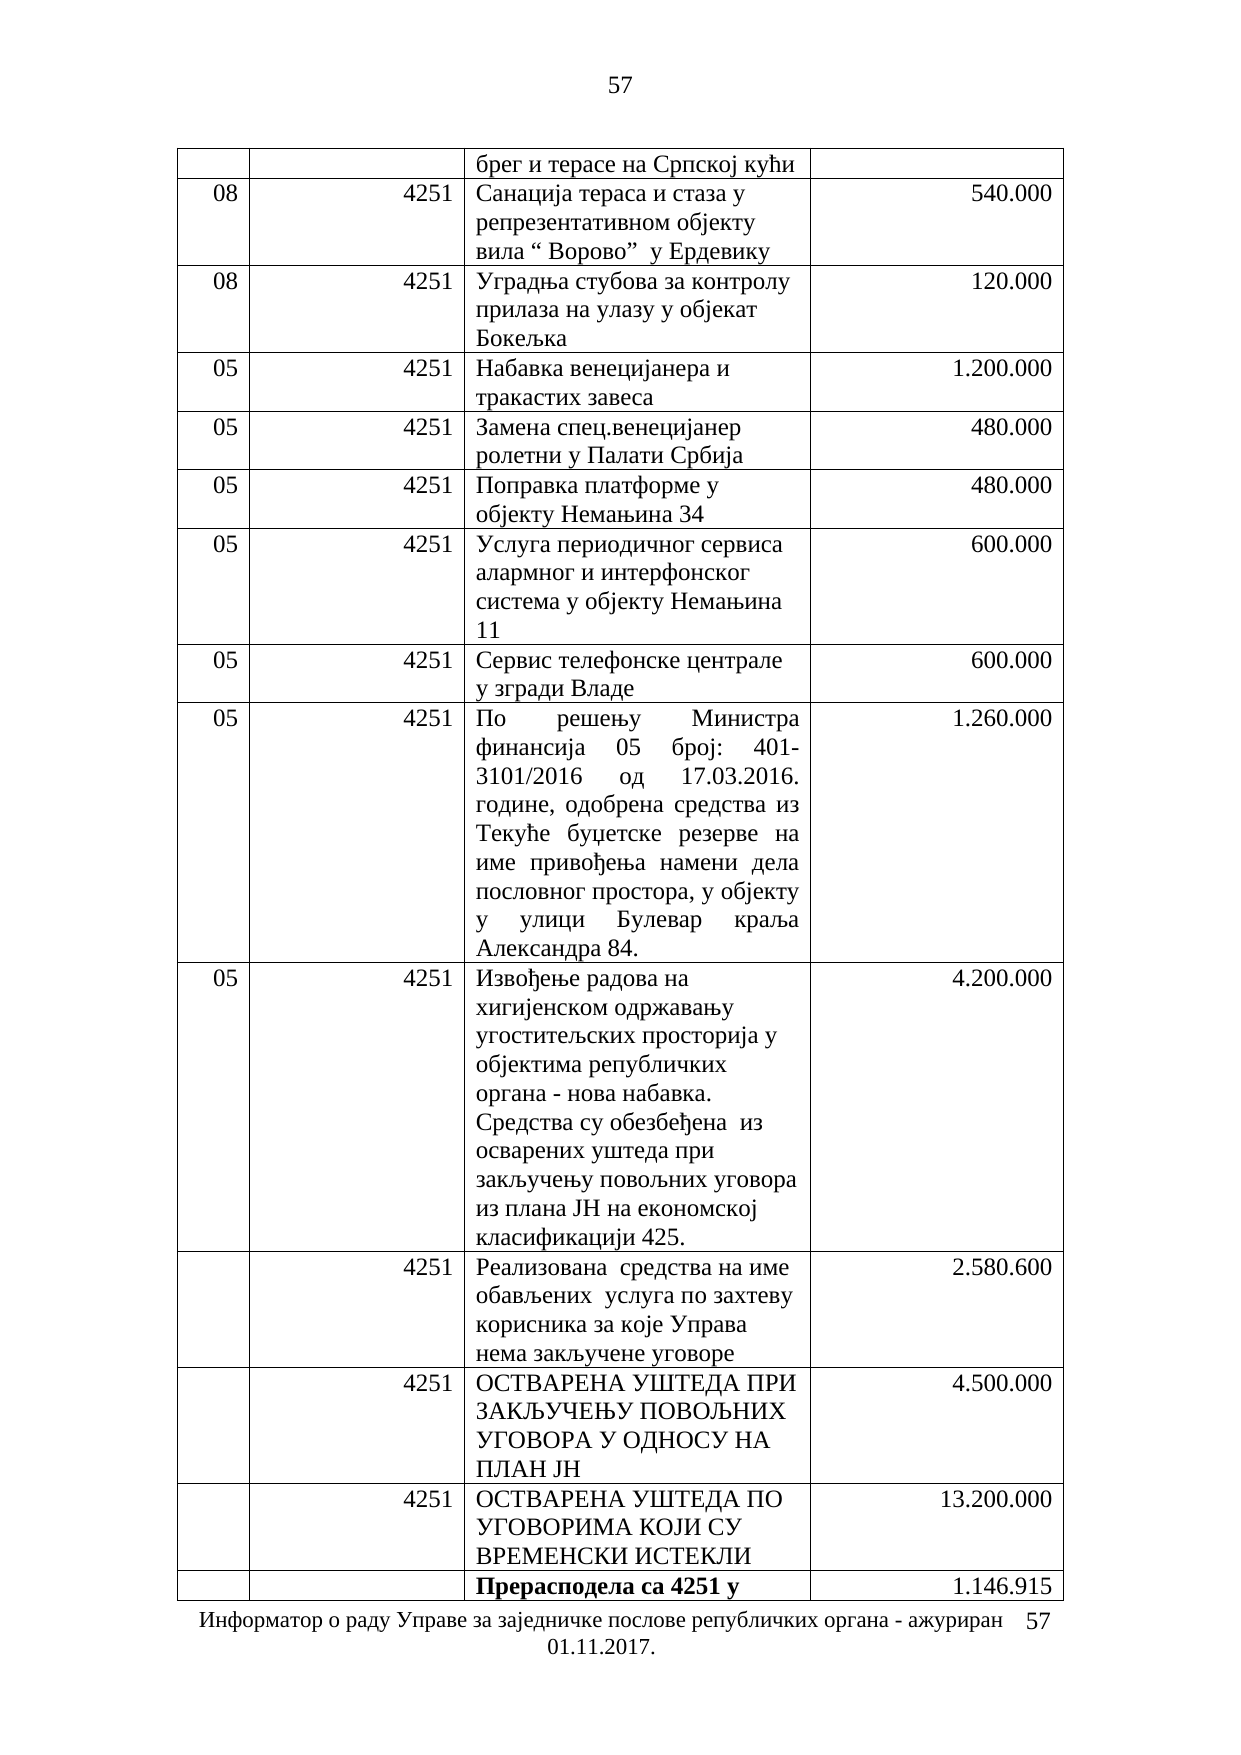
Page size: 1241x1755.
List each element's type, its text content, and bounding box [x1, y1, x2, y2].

table_cell Уградња стубова за контролу прилаза на улазу у објекат Бокељка [465, 266, 810, 352]
table_cell Поправка платформе у објекту Немањина 34 [465, 470, 810, 528]
table_cell 4251 [250, 963, 464, 1251]
table_cell 4251 [250, 266, 464, 352]
table_cell Сервис телефонске централе у згради Владе [465, 645, 810, 702]
table_cell 4251 [250, 179, 464, 265]
table_cell 05 [178, 703, 249, 962]
table_cell 4251 [250, 470, 464, 528]
table_cell [250, 1571, 464, 1600]
table_cell Набавка венецијанера и тракастих завеса [465, 353, 810, 411]
table_cell 120.000 [811, 266, 1063, 352]
table_cell 08 [178, 266, 249, 352]
table_cell 4251 [250, 529, 464, 644]
table_cell брег и терасе на Српској кући [465, 149, 810, 177]
table_cell 4251 [250, 1252, 464, 1367]
table_cell Услуга периодичног сервиса алармног и интерфонског система у објекту Немањина 11 [465, 529, 810, 644]
table_cell По решењу Министра финансија 05 број: 401-3101/2016 од 17.03.2016. године, одобрена средства из Текуће буџетске резерве на име привођења намени дела пословног простора, у објекту у улици Булевар краља Александра 84. [465, 703, 810, 962]
table_cell 4.500.000 [811, 1368, 1063, 1483]
table_cell 4.200.000 [811, 963, 1063, 1251]
table_cell 4251 [250, 1368, 464, 1483]
table_cell 4251 [250, 645, 464, 702]
table_cell Реализована средства на име обављених услуга по захтеву корисника за које Управа нема закључене уговоре [465, 1252, 810, 1367]
table_cell 05 [178, 645, 249, 702]
table_cell 600.000 [811, 529, 1063, 644]
table_cell [178, 1368, 249, 1483]
table_cell ОСТВАРЕНА УШТЕДА ПО УГОВОРИМА КОЈИ СУ ВРЕМЕНСКИ ИСТЕКЛИ [465, 1484, 810, 1570]
table_cell 540.000 [811, 179, 1063, 265]
table_cell 05 [178, 963, 249, 1251]
table_cell 1.200.000 [811, 353, 1063, 411]
table_cell [250, 149, 464, 177]
table_cell 4251 [250, 703, 464, 962]
table_cell [178, 1252, 249, 1367]
table_cell 2.580.600 [811, 1252, 1063, 1367]
table_cell Санација тераса и стаза у репрезентативном објекту вила “ Ворово” у Ердевику [465, 179, 810, 265]
table_cell 08 [178, 179, 249, 265]
table_cell [178, 1571, 249, 1600]
table_cell [811, 149, 1063, 177]
table_cell 05 [178, 412, 249, 469]
table_cell 1.260.000 [811, 703, 1063, 962]
table_cell 480.000 [811, 412, 1063, 469]
table_cell ОСТВАРЕНА УШТЕДА ПРИ ЗАКЉУЧЕЊУ ПОВОЉНИХ УГОВОРА У ОДНОСУ НА ПЛАН ЈН [465, 1368, 810, 1483]
table_cell 4251 [250, 353, 464, 411]
table_cell Замена спец.венецијанер ролетни у Палати Србија [465, 412, 810, 469]
table_cell 13.200.000 [811, 1484, 1063, 1570]
table_cell 05 [178, 470, 249, 528]
table_cell 1.146.915 [811, 1571, 1063, 1600]
table_cell 4251 [250, 1484, 464, 1570]
table_cell 4251 [250, 412, 464, 469]
table_cell [178, 1484, 249, 1570]
table_cell [178, 149, 249, 177]
table_cell Прерасподела са 4251 у [465, 1571, 810, 1600]
table_cell Извођење радова на хигијенском одржавању угоститељских просторија у објектима републичких органа - нова набавка. Средства су обезбеђена из осварених уштеда при закључењу повољних уговора из плана ЈН на економској класификацији 425. [465, 963, 810, 1251]
table_cell 600.000 [811, 645, 1063, 702]
table_cell 05 [178, 529, 249, 644]
table_cell 480.000 [811, 470, 1063, 528]
table_cell 05 [178, 353, 249, 411]
